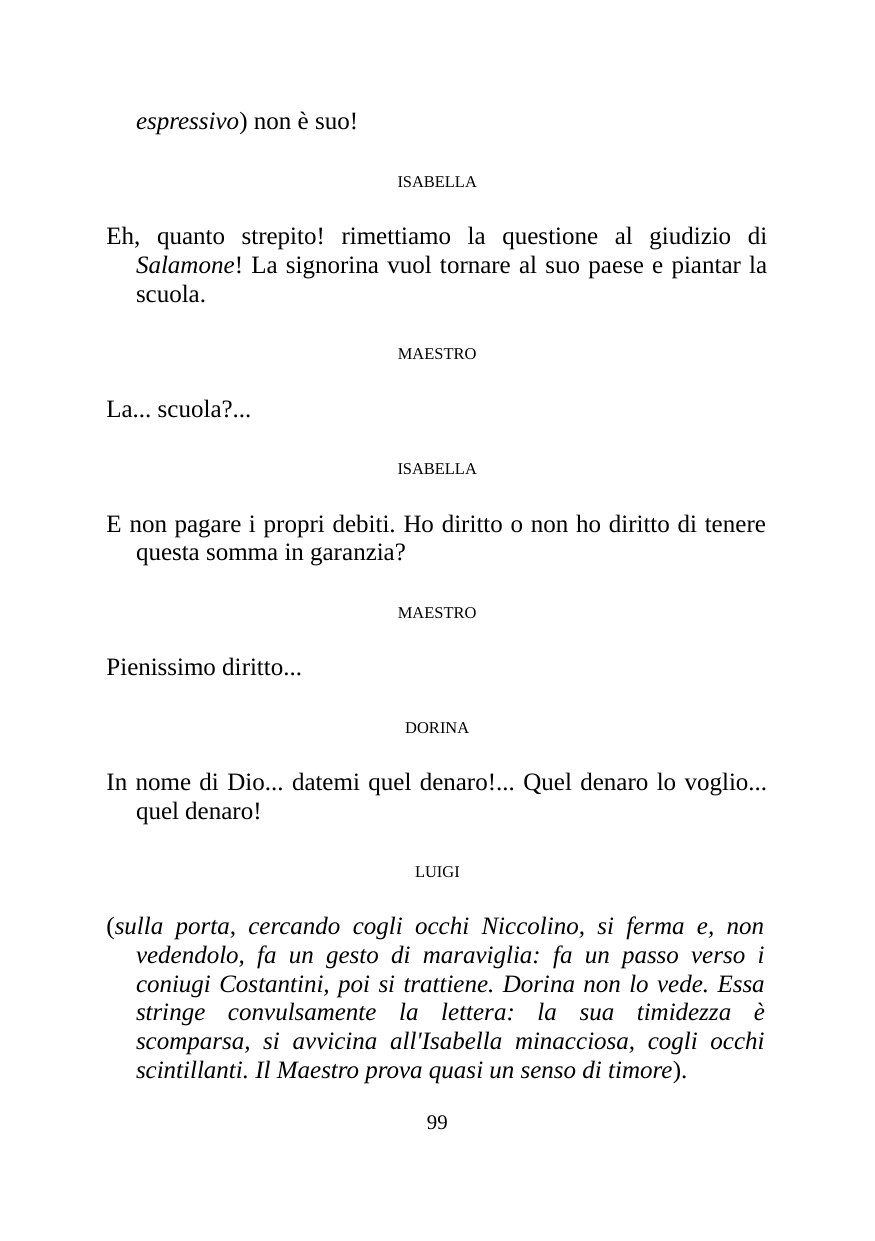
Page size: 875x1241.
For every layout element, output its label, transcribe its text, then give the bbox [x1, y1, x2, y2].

text (sulla porta, cercando cogli occhi Niccolino, si ferma e, non vedendolo, fa un gesto di maraviglia: fa un passo verso i coniugi Costantini, poi si trattiene. Dorina non lo vede. Essa stringe convulsamente la lettera: la sua timidezza è scomparsa, si avvicina all'Isabella minacciosa, cogli occhi scintillanti. Il Maestro prova quasi un senso di timore). [106, 911, 768, 1084]
text Pienissimo diritto... [106, 652, 768, 681]
text maestro [106, 336, 768, 365]
text isabella [106, 451, 768, 480]
text maestro [106, 595, 768, 624]
text Eh, quanto strepito! rimettiamo la questione al giudizio di Salamone! La signorina vuol tornare al suo paese e piantar la scuola. [106, 221, 768, 307]
text In nome di Dio... datemi quel denaro!... Quel denaro lo voglio... quel denaro! [106, 767, 768, 825]
text luigi [106, 854, 768, 882]
text espressivo) non è suo! [106, 106, 768, 135]
text E non pagare i propri debiti. Ho diritto o non ho diritto di tenere questa somma in garanzia? [106, 509, 768, 566]
text La... scuola?... [106, 394, 768, 422]
text isabella [106, 164, 768, 192]
text dorina [106, 710, 768, 739]
